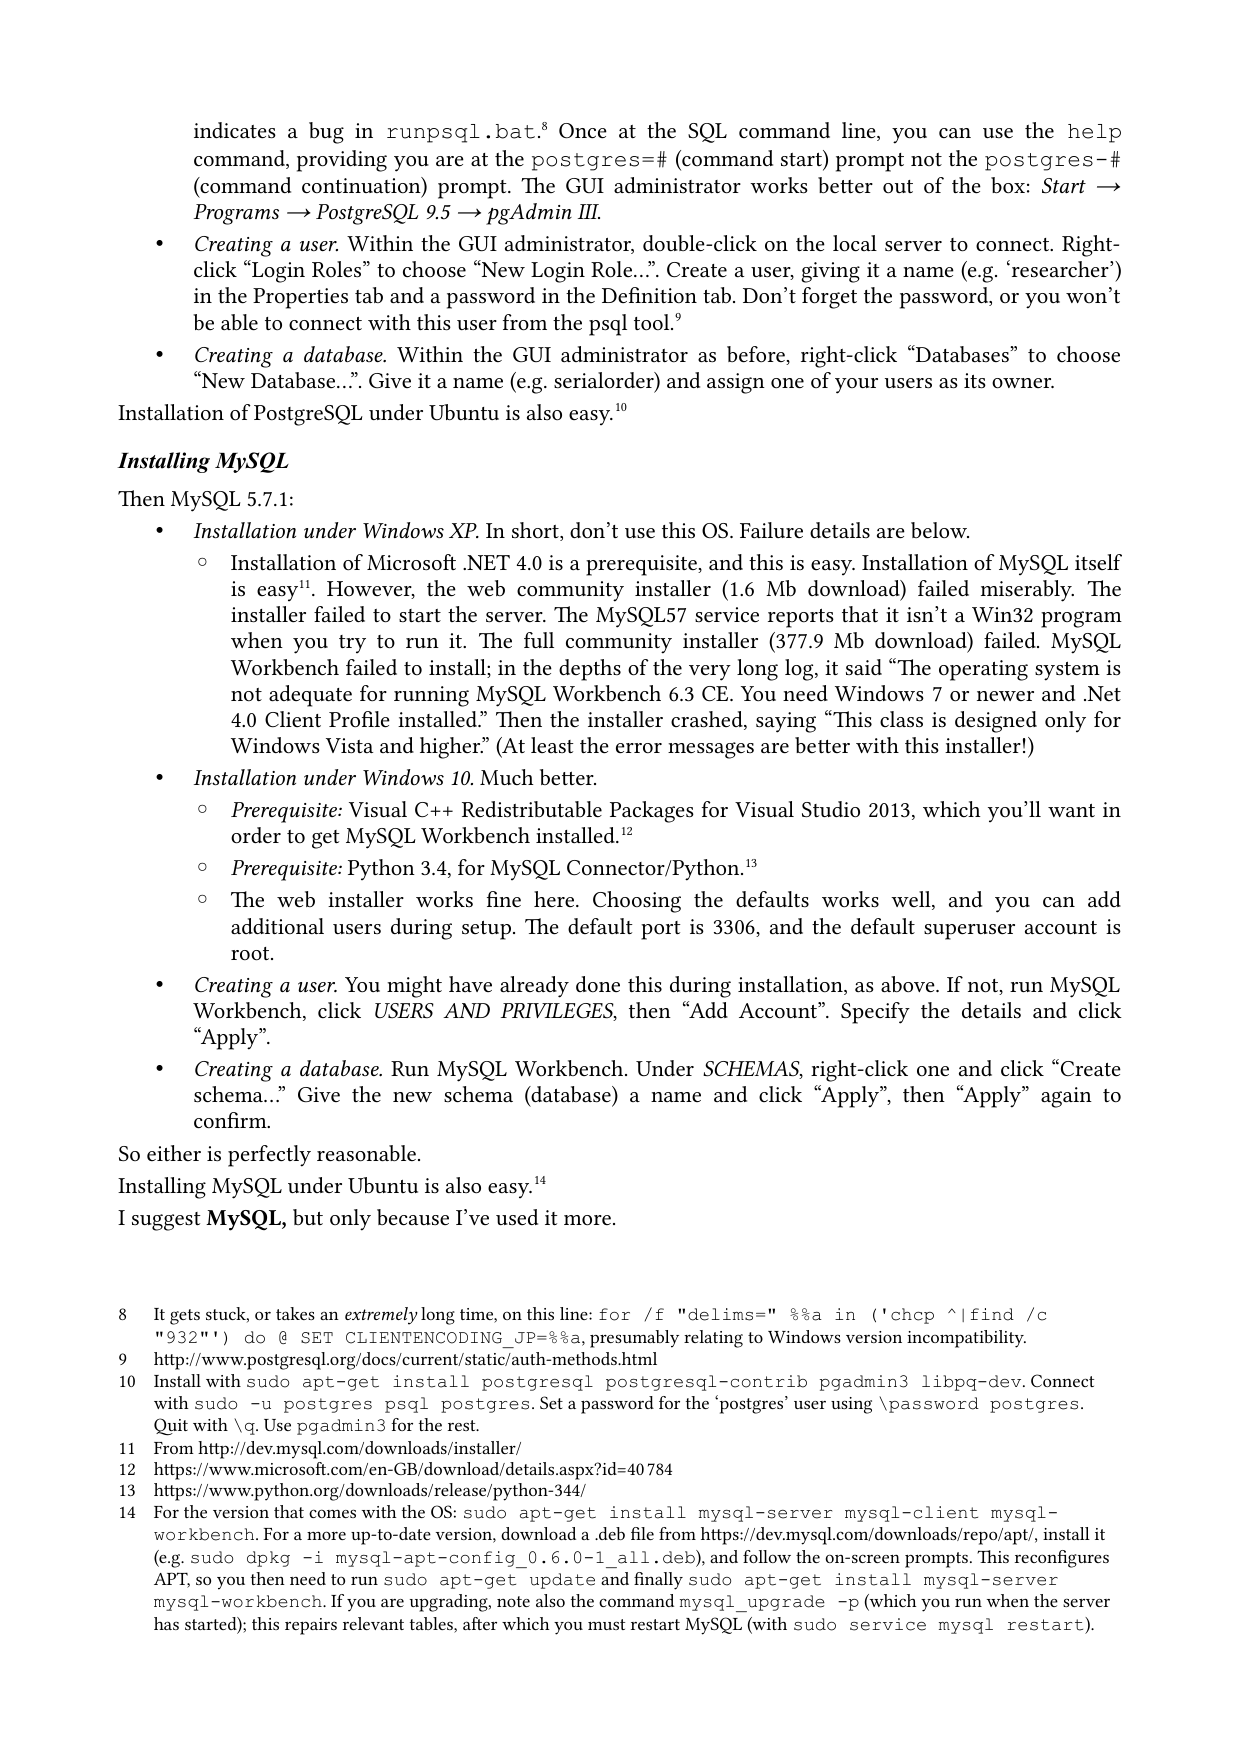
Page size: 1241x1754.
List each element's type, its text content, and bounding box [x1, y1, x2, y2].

text Install with sudo apt-get install postgresql postgresql-contrib pgadmin3 libpq-dev. Connect with sudo -u postgres psql postgres. Set a password for the ‘postgres’ user using \password postgres. Quit with \q. Use pgadmin3 for the rest. [118, 1370, 1122, 1437]
list From http://dev.mysql.com/downloads/installer/ [118, 1437, 1122, 1459]
list https://www.python.org/downloads/release/python-344/ [118, 1480, 1122, 1501]
text Installing MySQL under Ubuntu is also easy. [118, 1173, 1122, 1199]
list https://www.microsoft.com/en-GB/download/details.aspx?id=40784 [118, 1459, 1122, 1480]
text I suggest MySQL, but only because I’ve used it more. [118, 1205, 1122, 1231]
text Installation of PostgreSQL under Ubuntu is also easy. [118, 400, 1122, 426]
list Prerequisite: Python 3.4, for MySQL Connector/Python. [193, 855, 1122, 881]
list The web installer works fine here. Choosing the defaults works well, and you can add additional users during setup. The default port is 3306, and the default superuser account is root. [193, 887, 1122, 966]
list indicates a bug in runpsql.bat. Once at the SQL command line, you can use the help command, providing you are at the postgres=# (command start) prompt not the postgres-# (command continuation) prompt. The GUI administrator works better out of the box: Start → Programs → PostgreSQL 9.5 → pgAdmin III. [156, 118, 1122, 225]
text Then MySQL 5.7.1: [118, 486, 1122, 512]
list Creating a database. Within the GUI administrator as before, right-click “Databases” to choose “New Database...”. Give it a name (e.g. serialorder) and assign one of your users as its owner. [156, 342, 1122, 394]
list Installation of Microsoft .NET 4.0 is a prerequisite, and this is easy. Installation of MySQL itself is easy. However, the web community installer (1.6 Mb download) failed miserably. The installer failed to start the server. The MySQL57 service reports that it isn’t a Win32 program when you try to run it. The full community installer (377.9 Mb download) failed. MySQL Workbench failed to install; in the depths of the very long log, it said “The operating system is not adequate for running MySQL Workbench 6.3 CE. You need Windows 7 or newer and .Net 4.0 Client Profile installed.” Then the installer crashed, saying “This class is designed only for Windows Vista and higher.” (At least the error messages are better with this installer!) [193, 550, 1122, 759]
list It gets stuck, or takes an extremely long time, on this line: for /f "delims=" %%a in ('chcp ^|find /c "932"') do @ SET CLIENTENCODING_JP=%%a, presumably relating to Windows version incompatibility. [118, 1304, 1122, 1349]
list Creating a database. Run MySQL Workbench. Under SCHEMAS, right-click one and click “Create schema...” Give the new schema (database) a name and click “Apply”, then “Apply” again to confirm. [156, 1056, 1122, 1134]
text So either is perfectly reasonable. [118, 1141, 1122, 1167]
list Creating a user. You might have already done this during installation, as above. If not, run MySQL Workbench, click USERS AND PRIVILEGES, then “Add Account”. Specify the details and click “Apply”. [156, 972, 1122, 1050]
list Prerequisite: Visual C++ Redistributable Packages for Visual Studio 2013, which you’ll want in order to get MySQL Workbench installed. [193, 797, 1122, 849]
text For the version that comes with the OS: sudo apt-get install mysql-server mysql-client mysql-workbench. For a more up-to-date version, download a .deb file from https://dev.mysql.com/downloads/repo/apt/, install it (e.g. sudo dpkg -i mysql-apt-config_0.6.0-1_all.deb), and follow the on-screen prompts. This reconfigures APT, so you then need to run sudo apt-get update and finally sudo apt-get install mysql-server mysql-workbench. If you are upgrading, note also the command mysql_upgrade -p (which you run when the server has started); this repairs relevant tables, after which you must restart MySQL (with sudo service mysql restart). [118, 1501, 1122, 1636]
subtitle Installing MySQL [118, 447, 1122, 473]
list Installation under Windows XP. In short, don’t use this OS. Failure details are below. [156, 518, 1122, 544]
list Creating a user. Within the GUI administrator, double-click on the local server to connect. Right-click “Login Roles” to choose “New Login Role...”. Create a user, giving it a name (e.g. ‘researcher’) in the Properties tab and a password in the Definition tab. Don’t forget the password, or you won’t be able to connect with this user from the psql tool. [156, 231, 1122, 336]
list Installation under Windows 10. Much better. [156, 765, 1122, 791]
list http://www.postgresql.org/docs/current/static/auth-methods.html [118, 1349, 1122, 1370]
